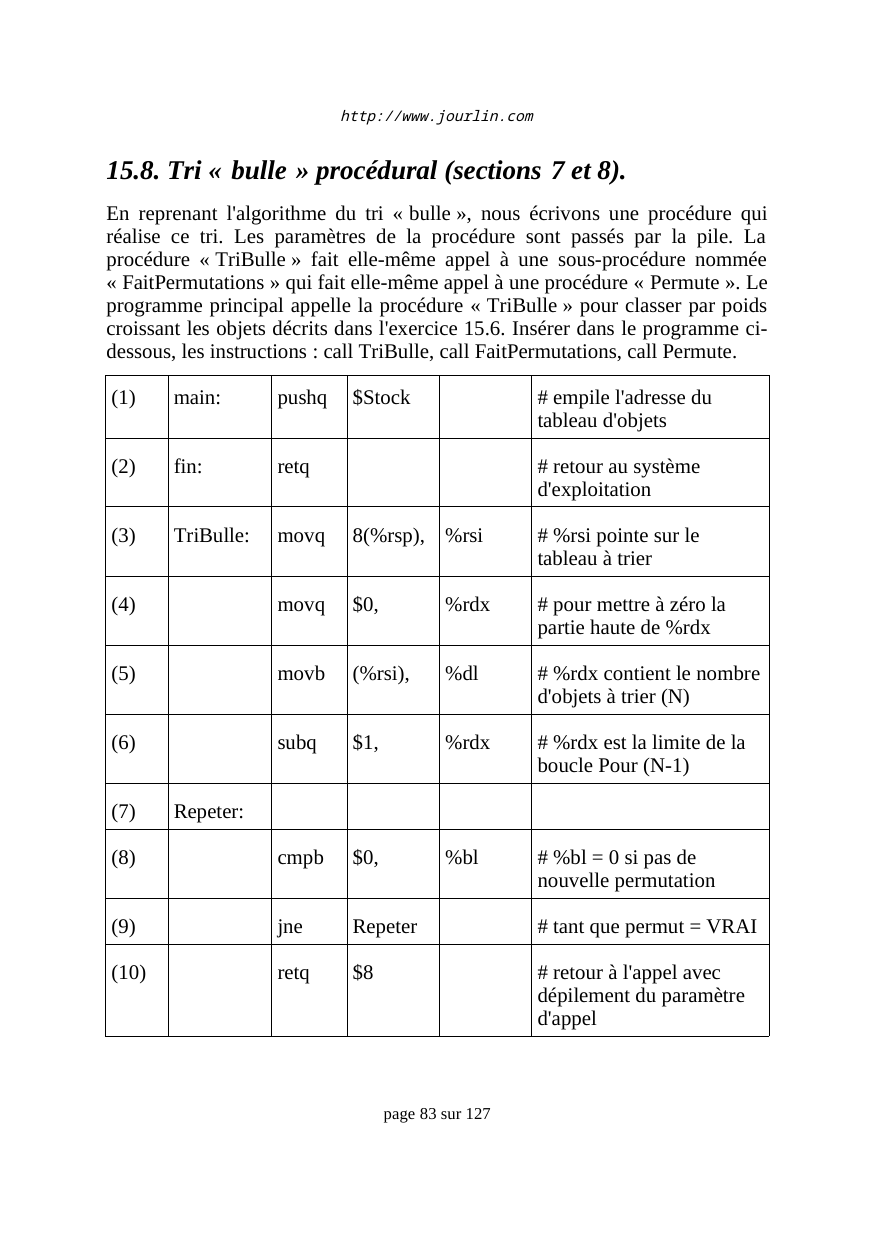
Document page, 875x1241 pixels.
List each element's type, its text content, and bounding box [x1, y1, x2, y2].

table_cell (7) [106, 784, 168, 829]
table_cell jne [272, 899, 347, 944]
table_cell Repeter: [169, 784, 271, 829]
table_cell # retour à l'appel avec dépilement du paramètre d'appel [532, 945, 769, 1036]
table_cell retq [272, 945, 347, 1036]
table_cell (3) [106, 507, 168, 576]
table_cell movq [272, 577, 347, 645]
table_cell # retour au système d'exploitation [532, 439, 769, 506]
table_cell [440, 439, 531, 506]
table_cell [169, 715, 271, 783]
table_cell (%rsi), [348, 646, 439, 714]
table_cell [169, 899, 271, 944]
table_cell 8(%rsp), [348, 507, 439, 576]
table_cell [348, 439, 439, 506]
table_cell cmpb [272, 830, 347, 898]
table_cell (10) [106, 945, 168, 1036]
table_cell $1, [348, 715, 439, 783]
table_cell [169, 945, 271, 1036]
table_cell retq [272, 439, 347, 506]
table_cell %dl [440, 646, 531, 714]
table_header main: [169, 376, 271, 438]
table_cell # pour mettre à zéro la partie haute de %rdx [532, 577, 769, 645]
table_cell [440, 945, 531, 1036]
table_header # empile l'adresse du tableau d'objets [532, 376, 769, 438]
table_cell # %rsi pointe sur le tableau à trier [532, 507, 769, 576]
table_header pushq [272, 376, 347, 438]
table_cell # %rdx contient le nombre d'objets à trier (N) [532, 646, 769, 714]
table_cell $8 [348, 945, 439, 1036]
table_header [440, 376, 531, 438]
table_cell %bl [440, 830, 531, 898]
table_cell (5) [106, 646, 168, 714]
table_cell # %rdx est la limite de la boucle Pour (N-1) [532, 715, 769, 783]
table_cell [169, 646, 271, 714]
table_cell %rdx [440, 577, 531, 645]
table_cell fin: [169, 439, 271, 506]
table_cell %rdx [440, 715, 531, 783]
table_cell movb [272, 646, 347, 714]
table_cell (6) [106, 715, 168, 783]
table_cell [348, 784, 439, 829]
table_cell [169, 830, 271, 898]
table_cell # tant que permut = VRAI [532, 899, 769, 944]
table_cell (9) [106, 899, 168, 944]
table_cell Repeter [348, 899, 439, 944]
table_cell subq [272, 715, 347, 783]
table_cell [440, 899, 531, 944]
table_header $Stock [348, 376, 439, 438]
table_cell # %bl = 0 si pas de nouvelle permutation [532, 830, 769, 898]
table_cell [440, 784, 531, 829]
table_cell %rsi [440, 507, 531, 576]
table_cell TriBulle: [169, 507, 271, 576]
subtitle 15.8. Tri « bulle » procédural (sections 7 et 8). [106, 156, 768, 185]
table_cell $0, [348, 830, 439, 898]
table_cell [169, 577, 271, 645]
table_cell (2) [106, 439, 168, 506]
table_cell [272, 784, 347, 829]
table_cell $0, [348, 577, 439, 645]
table_cell movq [272, 507, 347, 576]
table_cell (4) [106, 577, 168, 645]
table_cell (8) [106, 830, 168, 898]
table_cell [532, 784, 769, 829]
text En reprenant l'algorithme du tri « bulle », nous écrivons une procédure qui réalise ce tri. Les paramètres de la procédure sont passés par la pile. La procédure « TriBulle » fait elle-même appel à une sous-procédure nommée « FaitPermutations » qui fait elle-même appel à une procédure « Permute ». Le programme principal appelle la procédure « TriBulle » pour classer par poids croissant les objets décrits dans l'exercice 15.6. Insérer dans le programme ci-dessous, les instructions : call TriBulle, call FaitPermutations, call Permute. [106, 198, 768, 363]
table_header (1) [106, 376, 168, 438]
